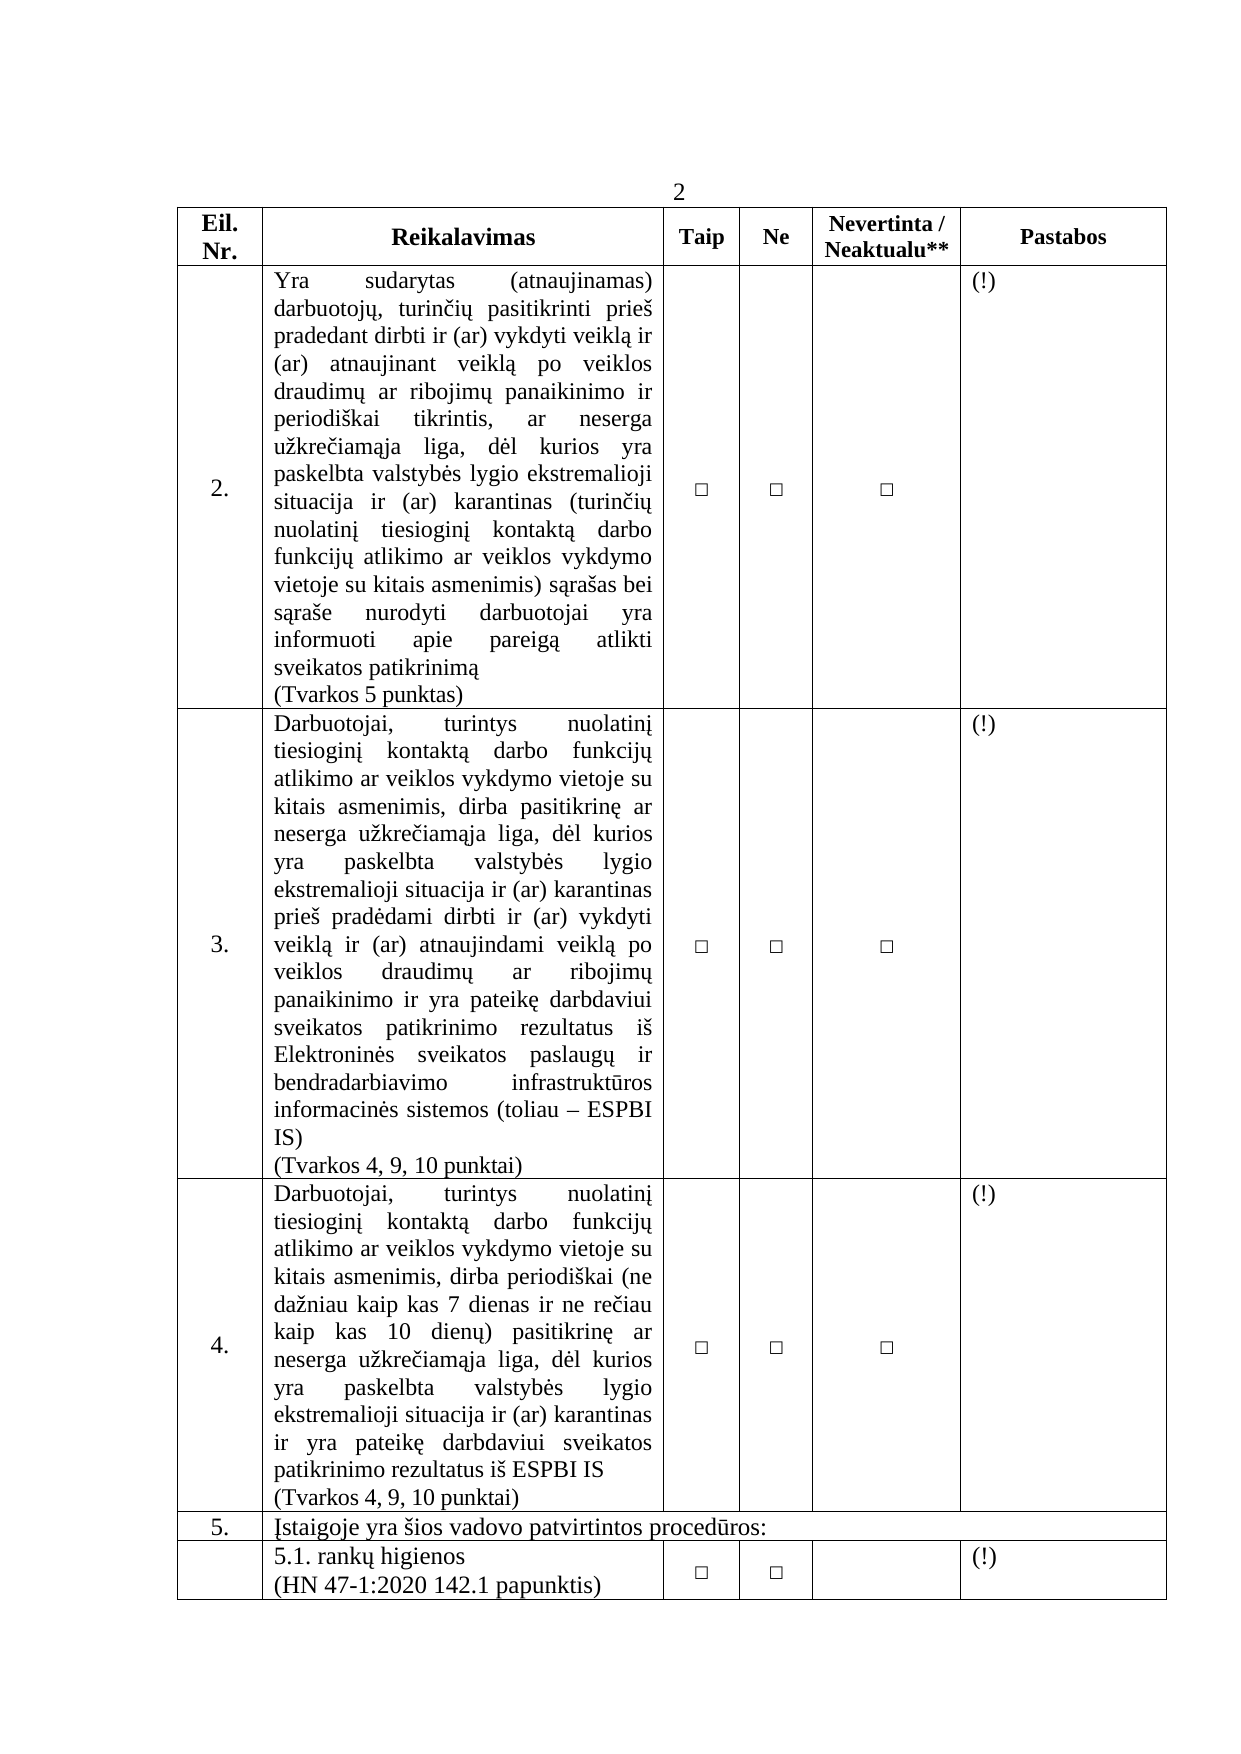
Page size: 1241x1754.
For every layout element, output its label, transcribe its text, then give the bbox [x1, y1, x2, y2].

table_cell ☐ [740, 1179, 812, 1511]
table_cell 5. [178, 1512, 262, 1540]
table_cell ☐ [813, 266, 960, 708]
table_header Nevertinta / Neaktualu** [813, 208, 960, 265]
table_header Taip [664, 208, 739, 265]
table_header Eil. Nr. [178, 208, 262, 265]
table_cell (!) [961, 266, 1166, 708]
table_cell ☐ [813, 1179, 960, 1511]
table_header Pastabos [961, 208, 1166, 265]
table_cell ☐ [740, 1541, 812, 1599]
table_cell 5.1. rankų higienos (HN 47-1:2020 142.1 papunktis) [263, 1541, 663, 1599]
table_cell ☐ [740, 266, 812, 708]
table_cell Yra sudarytas (atnaujinamas) darbuotojų, turinčių pasitikrinti prieš pradedant dirbti ir (ar) vykdyti veiklą ir (ar) atnaujinant veiklą po veiklos draudimų ar ribojimų panaikinimo ir periodiškai tikrintis, ar neserga užkrečiamąja liga, dėl kurios yra paskelbta valstybės lygio ekstremalioji situacija ir (ar) karantinas (turinčių nuolatinį tiesioginį kontaktą darbo funkcijų atlikimo ar veiklos vykdymo vietoje su kitais asmenimis) sąrašas bei sąraše nurodyti darbuotojai yra informuoti apie pareigą atlikti sveikatos patikrinimą (Tvarkos 5 punktas) [263, 266, 663, 708]
table_cell [178, 1541, 262, 1599]
table_cell ☐ [813, 709, 960, 1178]
table_header Ne [740, 208, 812, 265]
table_cell (!) [961, 709, 1166, 1178]
table_cell 3. [178, 709, 262, 1178]
table_cell Darbuotojai, turintys nuolatinį tiesioginį kontaktą darbo funkcijų atlikimo ar veiklos vykdymo vietoje su kitais asmenimis, dirba periodiškai (ne dažniau kaip kas 7 dienas ir ne rečiau kaip kas 10 dienų) pasitikrinę ar neserga užkrečiamąja liga, dėl kurios yra paskelbta valstybės lygio ekstremalioji situacija ir (ar) karantinas ir yra pateikę darbdaviui sveikatos patikrinimo rezultatus iš ESPBI IS (Tvarkos 4, 9, 10 punktai) [263, 1179, 663, 1511]
table_cell ☐ [664, 709, 739, 1178]
table_cell ☐ [664, 1179, 739, 1511]
table_cell Darbuotojai, turintys nuolatinį tiesioginį kontaktą darbo funkcijų atlikimo ar veiklos vykdymo vietoje su kitais asmenimis, dirba pasitikrinę ar neserga užkrečiamąja liga, dėl kurios yra paskelbta valstybės lygio ekstremalioji situacija ir (ar) karantinas prieš pradėdami dirbti ir (ar) vykdyti veiklą ir (ar) atnaujindami veiklą po veiklos draudimų ar ribojimų panaikinimo ir yra pateikę darbdaviui sveikatos patikrinimo rezultatus iš Elektroninės sveikatos paslaugų ir bendradarbiavimo infrastruktūros informacinės sistemos (toliau – ESPBI IS) (Tvarkos 4, 9, 10 punktai) [263, 709, 663, 1178]
table_cell ☐ [664, 1541, 739, 1599]
table_cell (!) [961, 1541, 1166, 1599]
table_cell Įstaigoje yra šios vadovo patvirtintos procedūros: [263, 1512, 1166, 1540]
table_cell [813, 1541, 960, 1599]
table_cell ☐ [740, 709, 812, 1178]
table_cell 2. [178, 266, 262, 708]
table_cell (!) [961, 1179, 1166, 1511]
table_cell ☐ [664, 266, 739, 708]
table_cell 4. [178, 1179, 262, 1511]
table_header Reikalavimas [263, 208, 663, 265]
